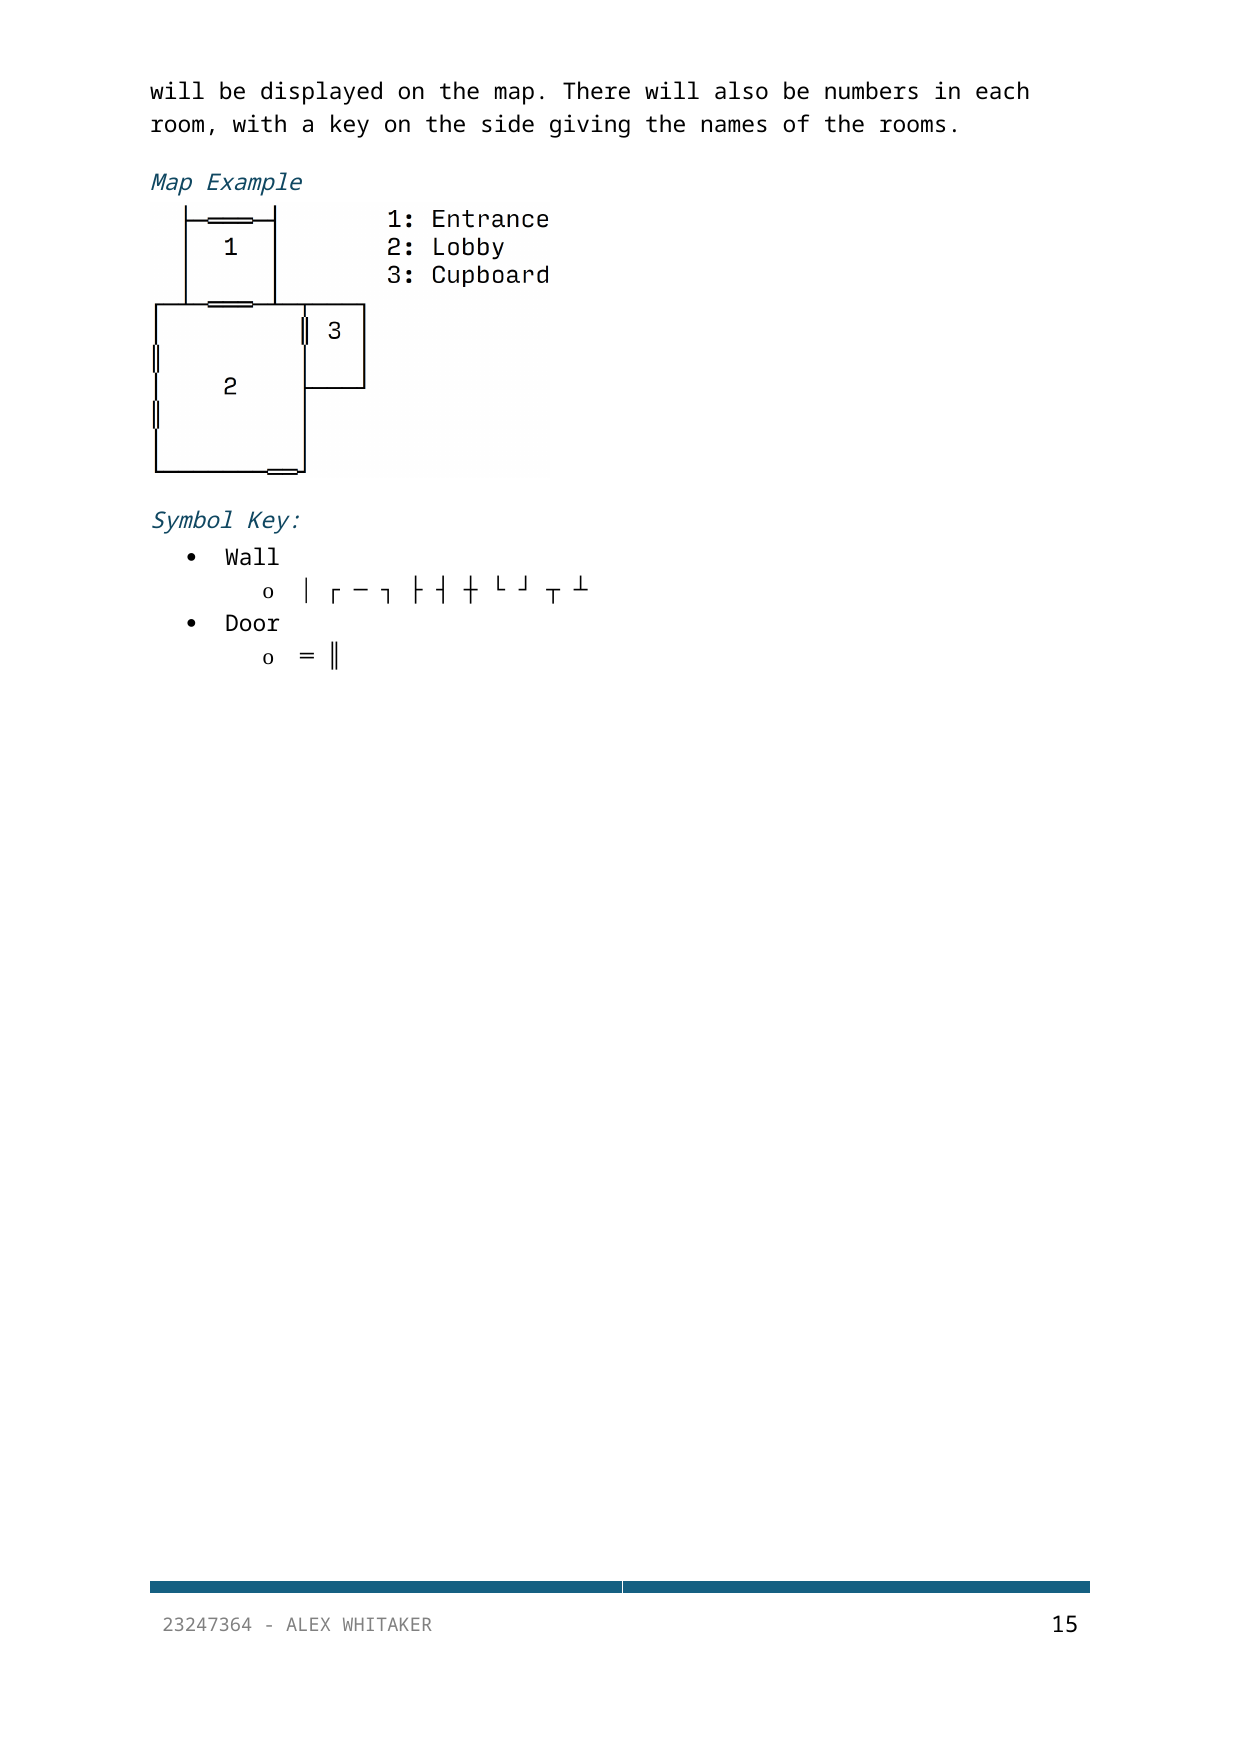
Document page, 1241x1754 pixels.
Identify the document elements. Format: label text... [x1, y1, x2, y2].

list Wall [187, 541, 1090, 572]
text will be displayed on the map. There will also be numbers in each room, with a key on the side giving the names of the rooms. [150, 75, 1090, 139]
subtitle Symbol Key: [150, 504, 1090, 536]
subtitle Map Example [150, 166, 1090, 197]
list Door [187, 607, 1090, 638]
list ═ ║ [262, 640, 1090, 671]
list │ ┌ ─ ┐ ├ ┤ ┼ └ ┘ ┬ ┴ [262, 574, 1090, 605]
